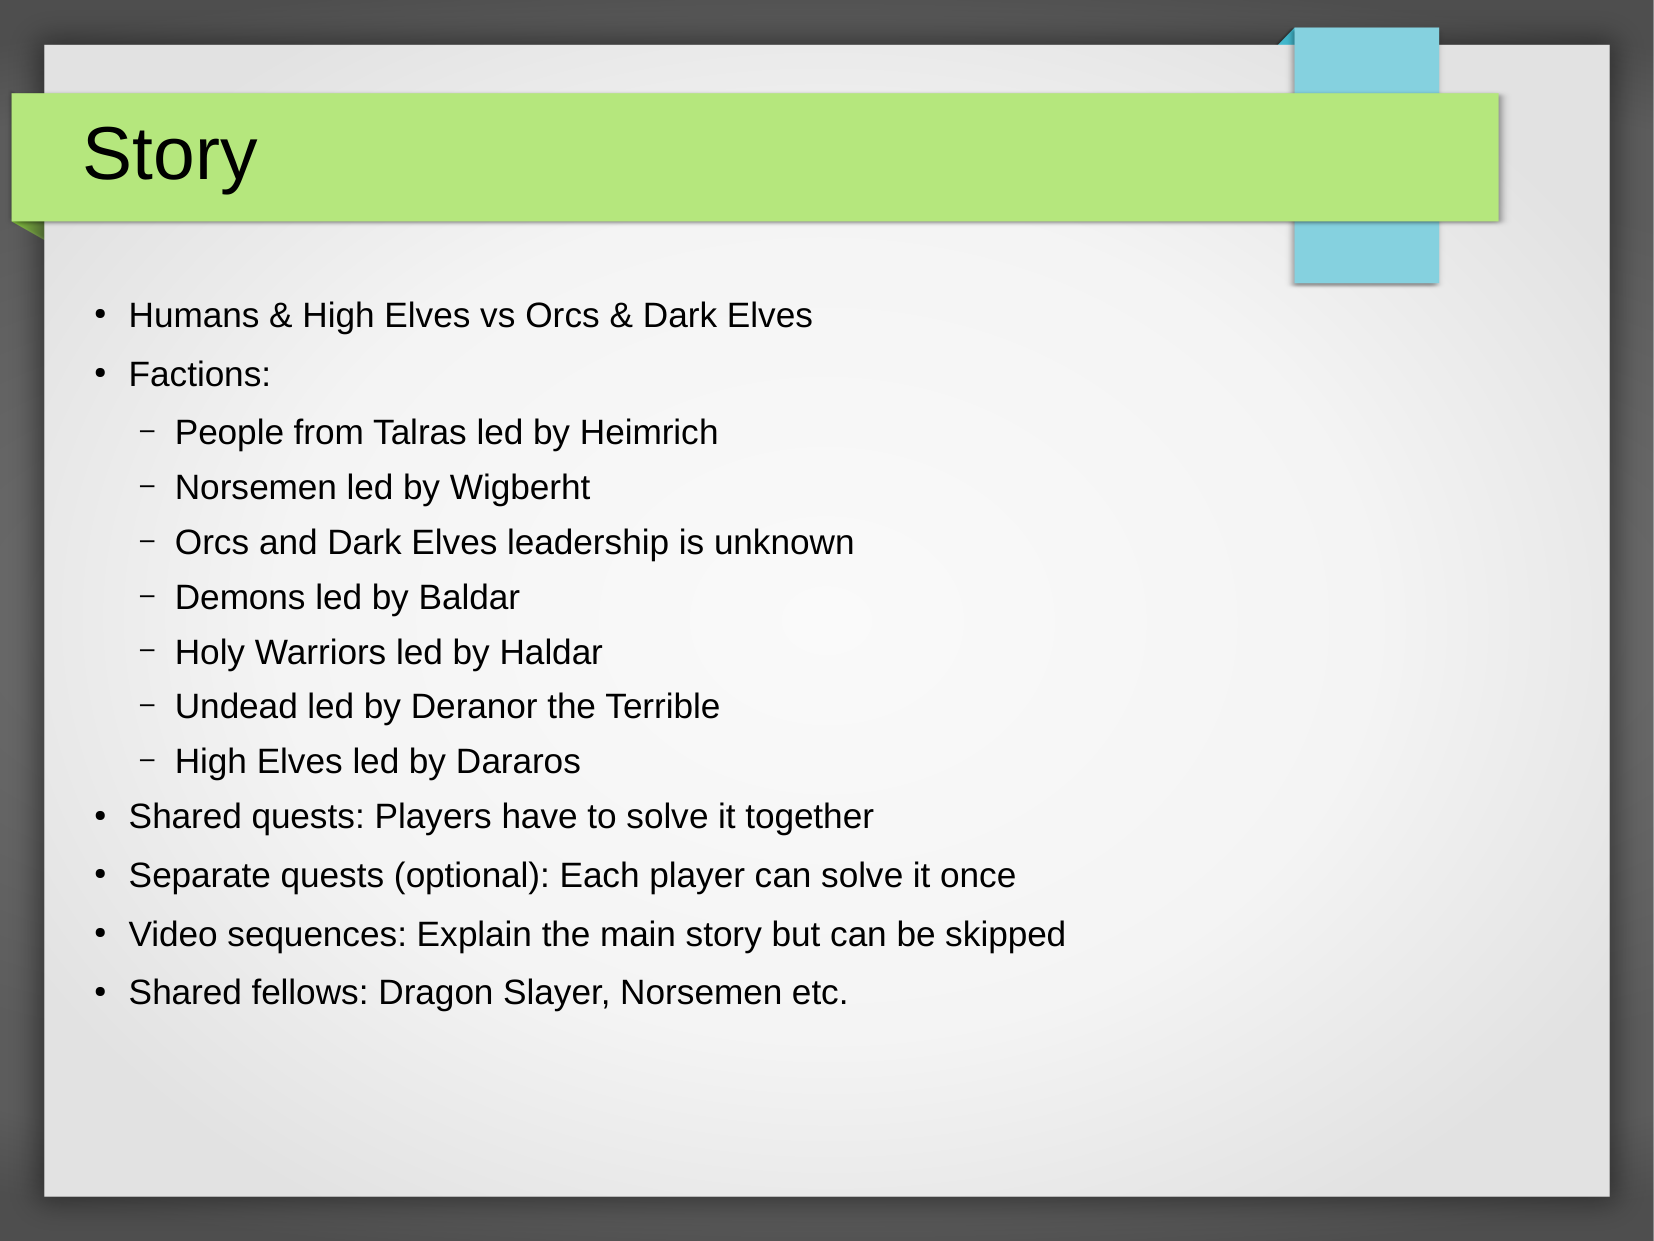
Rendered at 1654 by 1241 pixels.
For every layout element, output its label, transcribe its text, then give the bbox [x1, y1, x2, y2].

list Humans & High Elves vs Orcs & Dark Elves Factions: People from Talras led by Heimrich Norsemen led by Wigberht Orcs and Dark Elves leadership is unknown Demons led by Baldar Holy Warriors led by Haldar Undead led by Deranor the Terrible High Elves led by Dararos Shared quests: Players have to solve it together Separate quests (optional): Each player can solve it once Video sequences: Explain the main story but can be skipped Shared fellows: Dragon Slayer, Norsemen etc. [82, 295, 1571, 1015]
picture [0, 0, 1654, 1241]
title Story [82, 94, 1264, 213]
